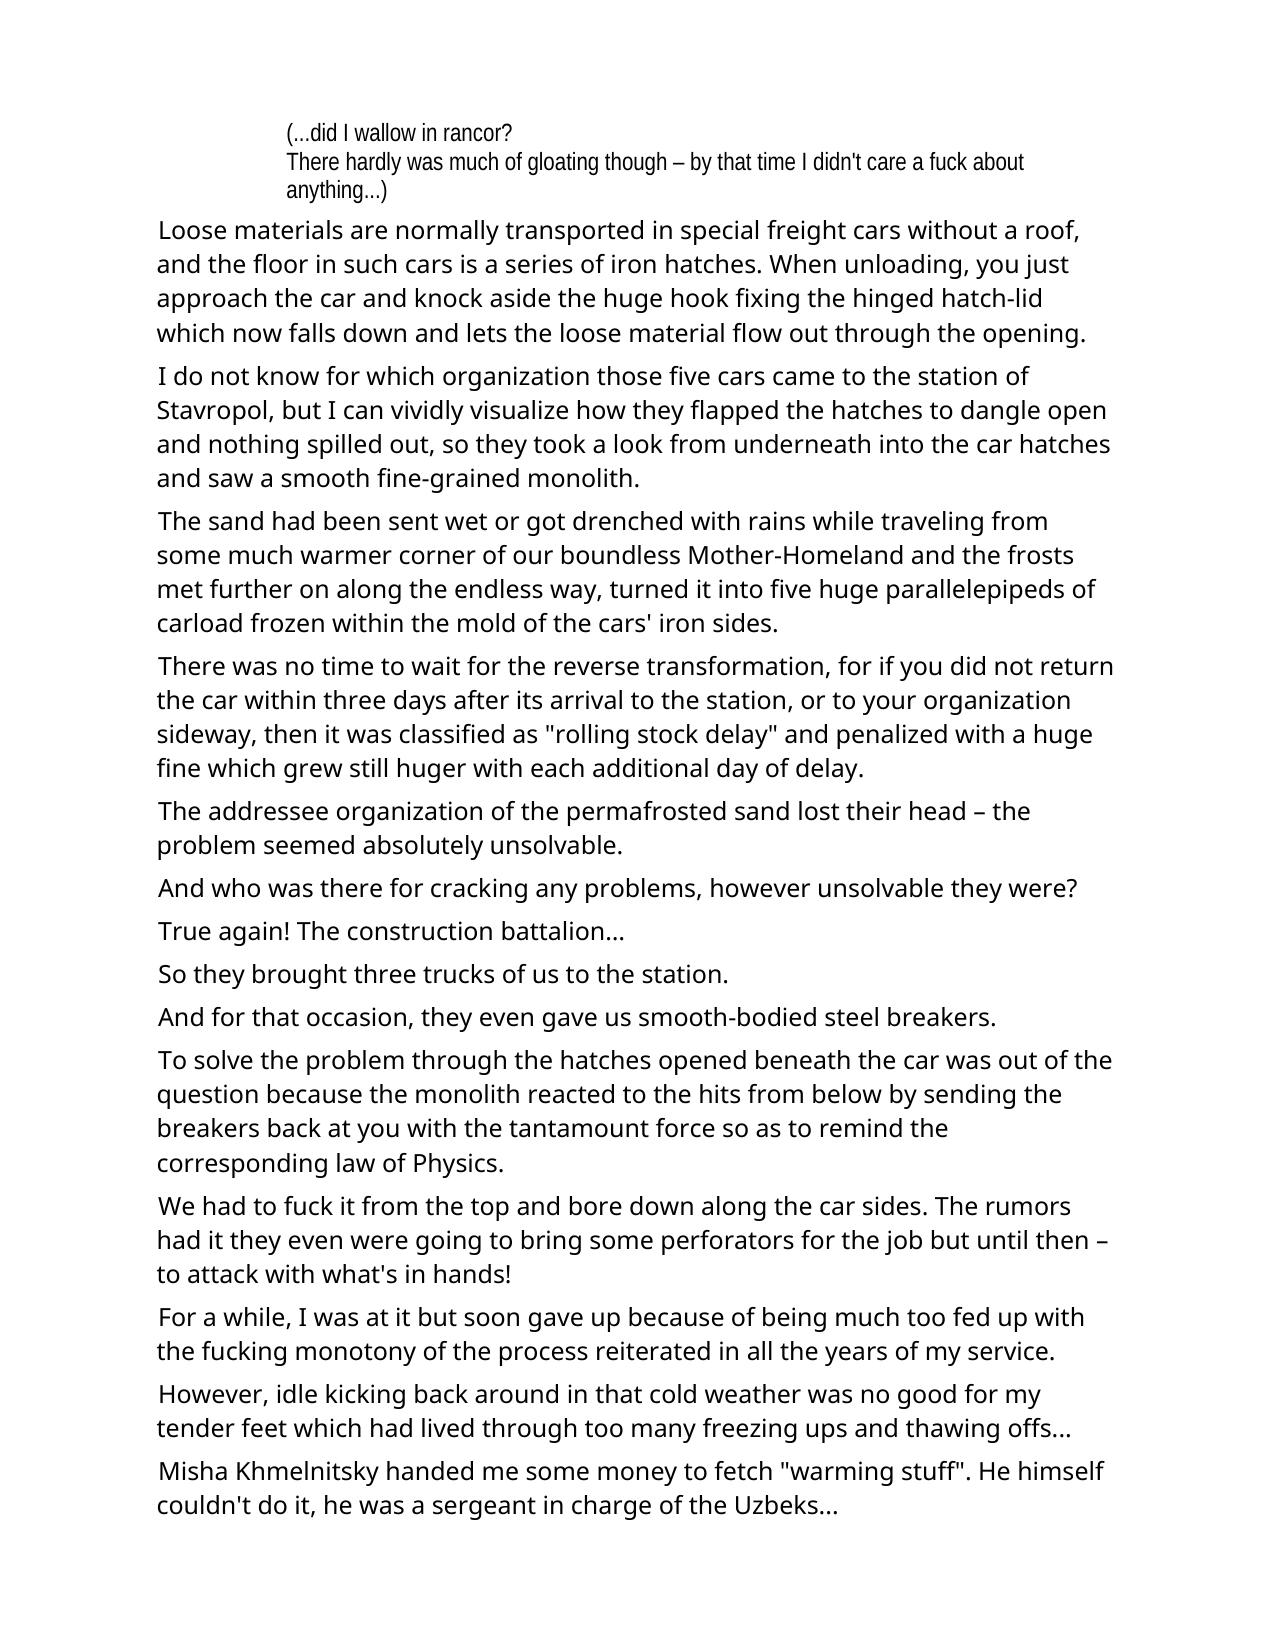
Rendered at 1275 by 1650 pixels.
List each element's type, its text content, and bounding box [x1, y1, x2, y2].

text For a while, I was at it but soon gave up because of being much too fed up with the fucking monotony of the process reiterated in all the years of my service. [156, 1299, 1118, 1367]
text Misha Khmelnitsky handed me some money to fetch "warming stuff". He himself couldn't do it, he was a sergeant in charge of the Uzbeks... [156, 1453, 1118, 1522]
text I do not know for which organization those five cars came to the station of Stavropol, but I can vividly visualize how they flapped the hatches to dangle open and nothing spilled out, so they took a look from underneath into the car hatches and saw a smooth fine-grained monolith. [156, 358, 1118, 494]
text So they brought three trucks of us to the station. [156, 957, 1118, 991]
text And who was there for cracking any problems, however unsolvable they were? [156, 871, 1118, 905]
text True again! The construction battalion… [156, 914, 1118, 948]
list (...did I wallow in rancor? [286, 118, 1118, 147]
text The addressee organization of the permafrosted sand lost their head – the problem seemed absolutely unsolvable. [156, 794, 1118, 862]
text Loose materials are normally transported in special freight cars without a roof, and the floor in such cars is a series of iron hatches. When unloading, you just approach the car and knock aside the huge hook fixing the hinged hatch-lid which now falls down and lets the loose material flow out through the opening. [156, 213, 1118, 349]
text There was no time to wait for the reverse transformation, for if you did not return the car within three days after its arrival to the station, or to your organization sideway, then it was classified as "rolling stock delay" and penalized with a huge fine which grew still huger with each additional day of delay. [156, 649, 1118, 785]
text However, idle kicking back around in that cold weather was no good for my tender feet which had lived through too many freezing ups and thawing offs... [156, 1376, 1118, 1444]
text And for that occasion, they even gave us smooth-bodied steel breakers. [156, 1000, 1118, 1034]
text To solve the problem through the hatches opened beneath the car was out of the question because the monolith reacted to the hits from below by sending the breakers back at you with the tantamount force so as to remind the corresponding law of Physics. [156, 1043, 1118, 1179]
text The sand had been sent wet or got drenched with rains while traveling from some much warmer corner of our boundless Mother-Homeland and the frosts met further on along the endless way, turned it into five huge parallelepipeds of carload frozen within the mold of the cars' iron sides. [156, 503, 1118, 640]
text We had to fuck it from the top and bore down along the car sides. The rumors had it they even were going to bring some perforators for the job but until then – to attack with what's in hands! [156, 1188, 1118, 1290]
list There hardly was much of gloating though – by that time I didn't care a fuck about anything...) [286, 147, 1118, 204]
